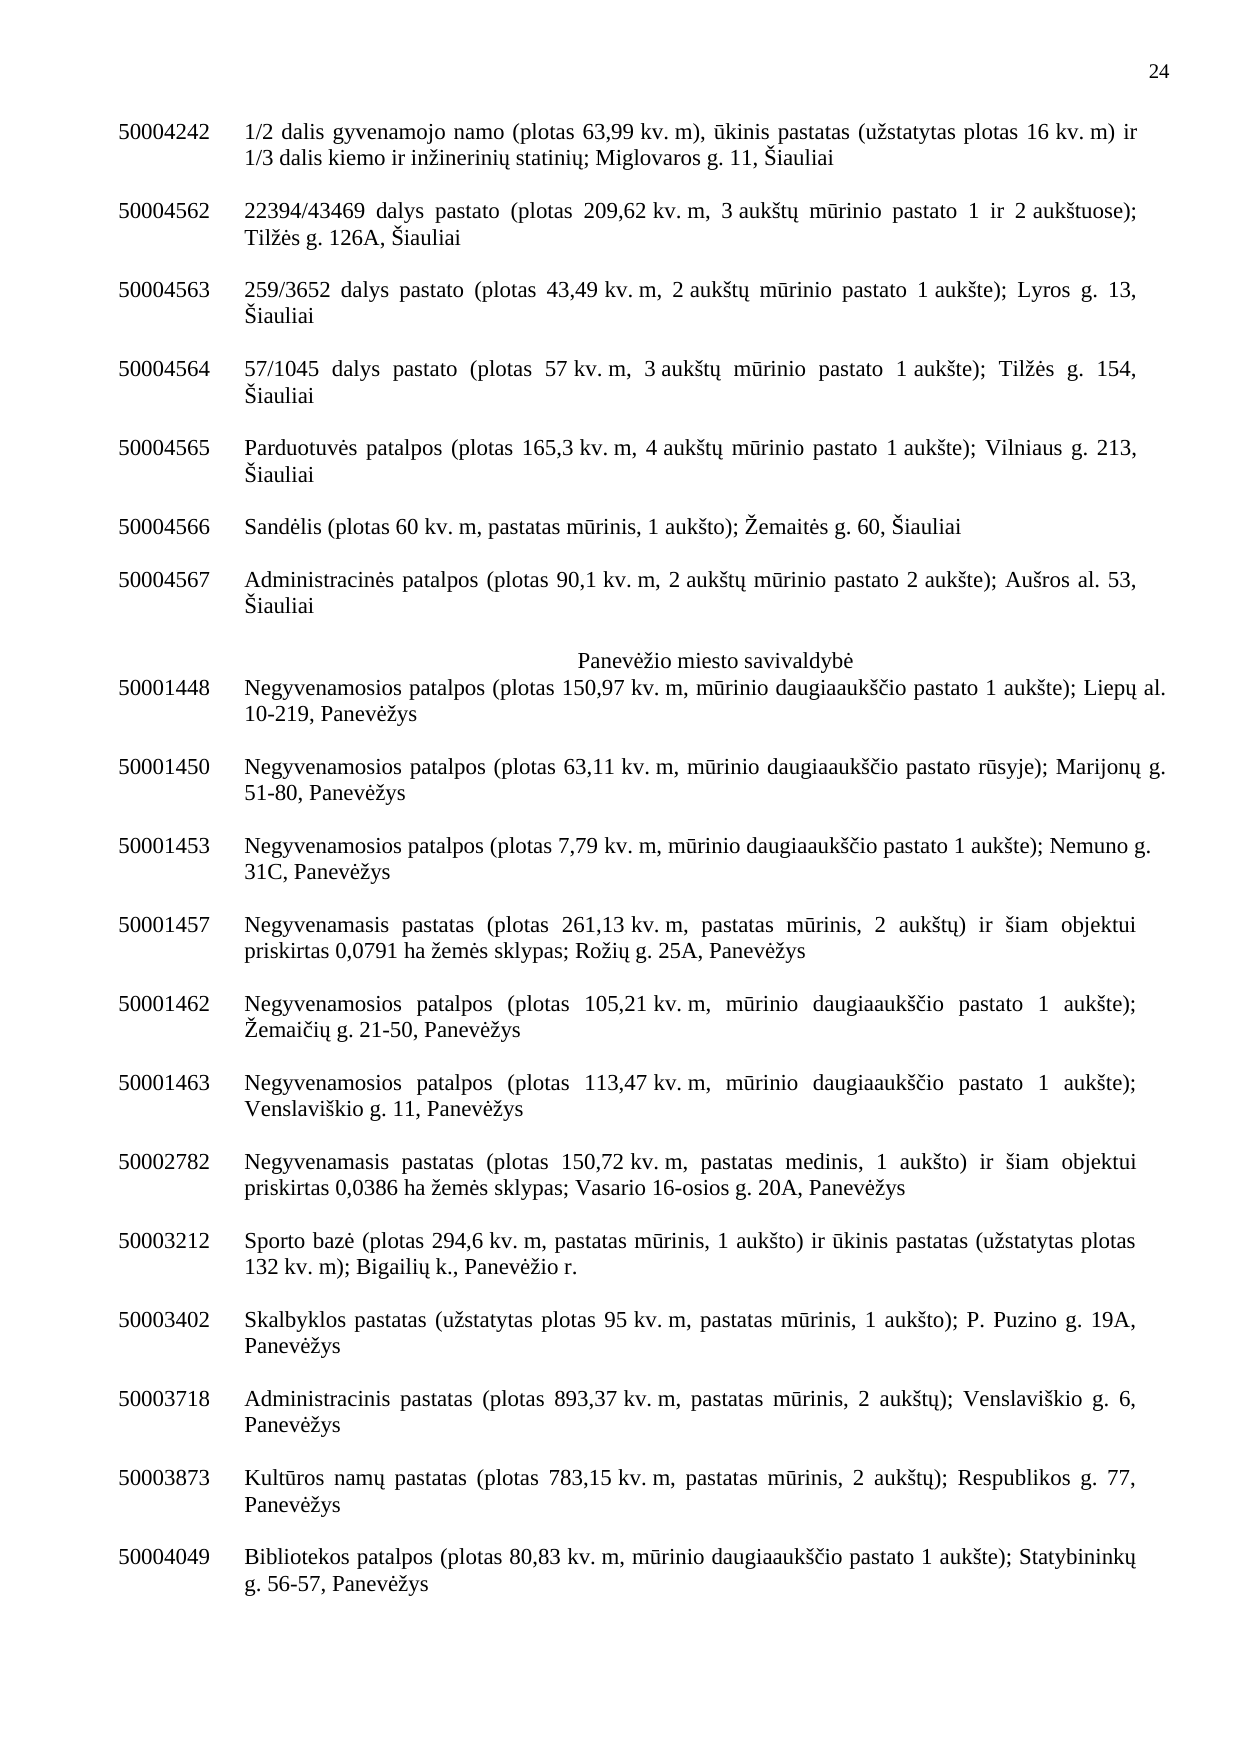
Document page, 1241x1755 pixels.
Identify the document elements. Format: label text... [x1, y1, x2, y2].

table_cell [1198, 408, 1240, 434]
table_cell [1193, 1385, 1198, 1438]
table_cell [1178, 1306, 1192, 1359]
table_cell 50004563 [101, 276, 233, 329]
table_cell [1198, 514, 1240, 540]
table_cell [1198, 1385, 1240, 1438]
table_cell Negyvenamosios patalpos (plotas 105,21 kv. m, mūrinio daugiaaukščio pastato 1 aukšte); Žemaičių g. 21-50, Panevėžys [233, 990, 1148, 1043]
table_cell [1148, 566, 1163, 619]
table_cell [1193, 832, 1198, 884]
table_cell [1198, 1464, 1240, 1517]
table_cell Administracinis pastatas (plotas 893,37 kv. m, pastatas mūrinis, 2 aukštų); Venslaviškio g. 6, Panevėžys [233, 1385, 1148, 1438]
table_cell [1163, 434, 1178, 487]
table_cell [1163, 197, 1178, 250]
table_cell [1148, 197, 1163, 250]
table_cell [1178, 753, 1192, 805]
table_cell [1198, 566, 1240, 619]
table_cell [1198, 1069, 1240, 1122]
table_cell [1198, 832, 1240, 884]
table_cell 50004242 [101, 118, 233, 171]
table_cell [1178, 118, 1192, 171]
table_cell [1198, 1148, 1240, 1201]
table_cell [1178, 832, 1192, 884]
table_cell [1198, 805, 1240, 832]
table_cell 50004565 [101, 434, 233, 487]
table_cell [1198, 674, 1240, 726]
table_cell [101, 726, 1198, 753]
table_cell [1198, 911, 1240, 963]
table_cell Sporto bazė (plotas 294,6 kv. m, pastatas mūrinis, 1 aukšto) ir ūkinis pastatas (užstatytas plotas 132 kv. m); Bigailių k., Panevėžio r. [233, 1227, 1148, 1280]
table_cell Bibliotekos patalpos (plotas 80,83 kv. m, mūrinio daugiaaukščio pastato 1 aukšte); Statybininkų g. 56-57, Panevėžys [233, 1543, 1148, 1596]
table_cell [101, 540, 1198, 566]
table_cell [1163, 1148, 1178, 1201]
table_cell [1163, 1069, 1178, 1122]
table_cell Negyvenamosios patalpos (plotas 63,11 kv. m, mūrinio daugiaaukščio pastato rūsyje); Marijonų g. 51-80, Panevėžys [233, 753, 1178, 805]
table_cell [1178, 566, 1192, 619]
table_cell [101, 1438, 1198, 1464]
table_cell [1148, 118, 1163, 171]
table_cell [1148, 1306, 1163, 1359]
table_cell [1178, 355, 1192, 408]
table_cell [1198, 753, 1240, 805]
table_cell 50003212 [101, 1227, 233, 1280]
table_cell [1148, 1148, 1163, 1201]
table_cell [1198, 487, 1240, 513]
table_cell 50001448 [101, 674, 233, 726]
table_cell [1178, 911, 1192, 963]
table_cell [1148, 1543, 1163, 1596]
table_cell 50004049 [101, 1543, 233, 1596]
table_cell Kultūros namų pastatas (plotas 783,15 kv. m, pastatas mūrinis, 2 aukštų); Respublikos g. 77, Panevėžys [233, 1464, 1148, 1517]
table_cell [1198, 647, 1240, 674]
table_cell [1193, 566, 1198, 619]
table_cell [1178, 197, 1192, 250]
table_cell [1193, 1464, 1198, 1517]
table_cell [1178, 1148, 1192, 1201]
table_cell [1178, 990, 1192, 1043]
table_cell [101, 487, 1198, 513]
table_cell 50003718 [101, 1385, 233, 1438]
table_cell [1148, 514, 1163, 540]
table_cell [1148, 1069, 1163, 1122]
table_cell [1198, 1122, 1240, 1148]
table_cell [1178, 1385, 1192, 1438]
table_cell Negyvenamasis pastatas (plotas 150,72 kv. m, pastatas medinis, 1 aukšto) ir šiam objektui priskirtas 0,0386 ha žemės sklypas; Vasario 16-osios g. 20A, Panevėžys [233, 1148, 1148, 1201]
table_cell [1198, 276, 1240, 329]
table_cell 50004564 [101, 355, 233, 408]
table_cell [1198, 1517, 1240, 1543]
table_cell Negyvenamasis pastatas (plotas 261,13 kv. m, pastatas mūrinis, 2 aukštų) ir šiam objektui priskirtas 0,0791 ha žemės sklypas; Rožių g. 25A, Panevėžys [233, 911, 1148, 963]
table_cell [1163, 118, 1178, 171]
table_cell 50004567 [101, 566, 233, 619]
table_cell Parduotuvės patalpos (plotas 165,3 kv. m, 4 aukštų mūrinio pastato 1 aukšte); Vilniaus g. 213, Šiauliai [233, 434, 1148, 487]
table_cell [1163, 990, 1178, 1043]
table_cell [1193, 1227, 1198, 1280]
table_cell [1178, 1543, 1192, 1596]
table_cell [1148, 1227, 1163, 1280]
table_cell [101, 171, 1198, 197]
table_cell [1198, 1596, 1240, 1622]
table_cell [1198, 540, 1240, 566]
table_cell [1163, 355, 1178, 408]
table_cell [101, 1596, 1198, 1622]
table_cell [1193, 514, 1198, 540]
table_cell [1198, 885, 1240, 911]
table_cell [101, 619, 1198, 645]
table_cell 50001457 [101, 911, 233, 963]
table_cell [1148, 1464, 1163, 1517]
table_cell [1198, 1438, 1240, 1464]
table_cell [101, 805, 1198, 832]
table_cell [1163, 911, 1178, 963]
table_cell 50001462 [101, 990, 233, 1043]
table_cell [101, 250, 1198, 276]
table_cell [1198, 1280, 1240, 1306]
table_cell [1148, 911, 1163, 963]
table_cell 50001453 [101, 832, 233, 884]
table_cell [1198, 434, 1240, 487]
table_cell [1148, 1385, 1163, 1438]
table_cell [1193, 1148, 1198, 1201]
table_cell [1163, 1385, 1178, 1438]
table_cell 50003873 [101, 1464, 233, 1517]
table_cell [1198, 1043, 1240, 1069]
table_cell [1198, 1543, 1240, 1596]
table_cell [1178, 434, 1192, 487]
table_cell [1148, 990, 1163, 1043]
table_cell [1193, 197, 1198, 250]
table_cell [101, 1043, 1198, 1069]
table_cell [1163, 832, 1178, 884]
table_cell [101, 1201, 1198, 1227]
table_cell [1163, 1464, 1178, 1517]
table_cell [1198, 118, 1240, 171]
table_cell [1198, 355, 1240, 408]
table_cell [1193, 434, 1198, 487]
table_cell [1198, 250, 1240, 276]
table_cell 57/1045 dalys pastato (plotas 57 kv. m, 3 aukštų mūrinio pastato 1 aukšte); Tilžės g. 154, Šiauliai [233, 355, 1148, 408]
table_cell [1198, 1306, 1240, 1359]
table_cell [101, 1517, 1198, 1543]
table_cell [1148, 434, 1163, 487]
table_cell [1198, 1201, 1240, 1227]
table_cell [1163, 1306, 1178, 1359]
table_cell [1163, 1543, 1178, 1596]
table_cell [101, 329, 1198, 355]
table_cell Negyvenamosios patalpos (plotas 150,97 kv. m, mūrinio daugiaaukščio pastato 1 aukšte); Liepų al. 10-219, Panevėžys [233, 674, 1178, 726]
table_cell [1148, 276, 1163, 329]
table_cell [1193, 753, 1198, 805]
table_cell [1193, 1069, 1198, 1122]
table_cell [1193, 118, 1198, 171]
table_cell [1193, 276, 1198, 329]
table_cell [1163, 1227, 1178, 1280]
table_cell [101, 408, 1198, 434]
table_cell [1198, 171, 1240, 197]
table_cell [1198, 619, 1240, 645]
table_cell [1198, 964, 1240, 990]
table_cell Administracinės patalpos (plotas 90,1 kv. m, 2 aukštų mūrinio pastato 2 aukšte); Aušros al. 53, Šiauliai [233, 566, 1148, 619]
table_cell 50001463 [101, 1069, 233, 1122]
table_cell 50002782 [101, 1148, 233, 1201]
table_cell Skalbyklos pastatas (užstatytas plotas 95 kv. m, pastatas mūrinis, 1 aukšto); P. Puzino g. 19A, Panevėžys [233, 1306, 1148, 1359]
table_cell [1198, 329, 1240, 355]
table_cell [1193, 355, 1198, 408]
table_cell Negyvenamosios patalpos (plotas 113,47 kv. m, mūrinio daugiaaukščio pastato 1 aukšte); Venslaviškio g. 11, Panevėžys [233, 1069, 1148, 1122]
table_cell 1/2 dalis gyvenamojo namo (plotas 63,99 kv. m), ūkinis pastatas (užstatytas plotas 16 kv. m) ir 1/3 dalis kiemo ir inžinerinių statinių; Miglovaros g. 11, Šiauliai [233, 118, 1148, 171]
table_cell [1198, 197, 1240, 250]
table_cell [1178, 1464, 1192, 1517]
table_cell [1198, 726, 1240, 753]
table_cell [1193, 1543, 1198, 1596]
table_cell [1193, 911, 1198, 963]
table_cell [101, 1122, 1198, 1148]
table_cell [1193, 1306, 1198, 1359]
table_cell [101, 1359, 1198, 1385]
table_cell 50004566 [101, 514, 233, 540]
table_cell [1178, 674, 1192, 726]
table_cell [1163, 566, 1178, 619]
table_cell [1198, 990, 1240, 1043]
table_cell [1193, 990, 1198, 1043]
table_cell [1148, 355, 1163, 408]
table_cell [1178, 514, 1192, 540]
table_cell [101, 1280, 1198, 1306]
table_cell Panevėžio miesto savivaldybė [233, 647, 1198, 674]
table_cell [101, 964, 1198, 990]
table_cell 22394/43469 dalys pastato (plotas 209,62 kv. m, 3 aukštų mūrinio pastato 1 ir 2 aukštuose); Tilžės g. 126A, Šiauliai [233, 197, 1148, 250]
table_cell [1198, 1359, 1240, 1385]
table_cell [1178, 1227, 1192, 1280]
table_cell [1178, 276, 1192, 329]
table_cell Sandėlis (plotas 60 kv. m, pastatas mūrinis, 1 aukšto); Žemaitės g. 60, Šiauliai [233, 514, 1148, 540]
table_cell [101, 885, 1198, 911]
table_cell [1163, 276, 1178, 329]
table_cell [1193, 674, 1198, 726]
table_cell [1163, 514, 1178, 540]
table_cell Negyvenamosios patalpos (plotas 7,79 kv. m, mūrinio daugiaaukščio pastato 1 aukšte); Nemuno g. 31C, Panevėžys [233, 832, 1163, 884]
table_cell 259/3652 dalys pastato (plotas 43,49 kv. m, 2 aukštų mūrinio pastato 1 aukšte); Lyros g. 13, Šiauliai [233, 276, 1148, 329]
table_cell [101, 647, 233, 674]
table_cell 50001450 [101, 753, 233, 805]
table_cell 50003402 [101, 1306, 233, 1359]
table_cell [1178, 1069, 1192, 1122]
table_cell 50004562 [101, 197, 233, 250]
table_cell [1198, 1227, 1240, 1280]
